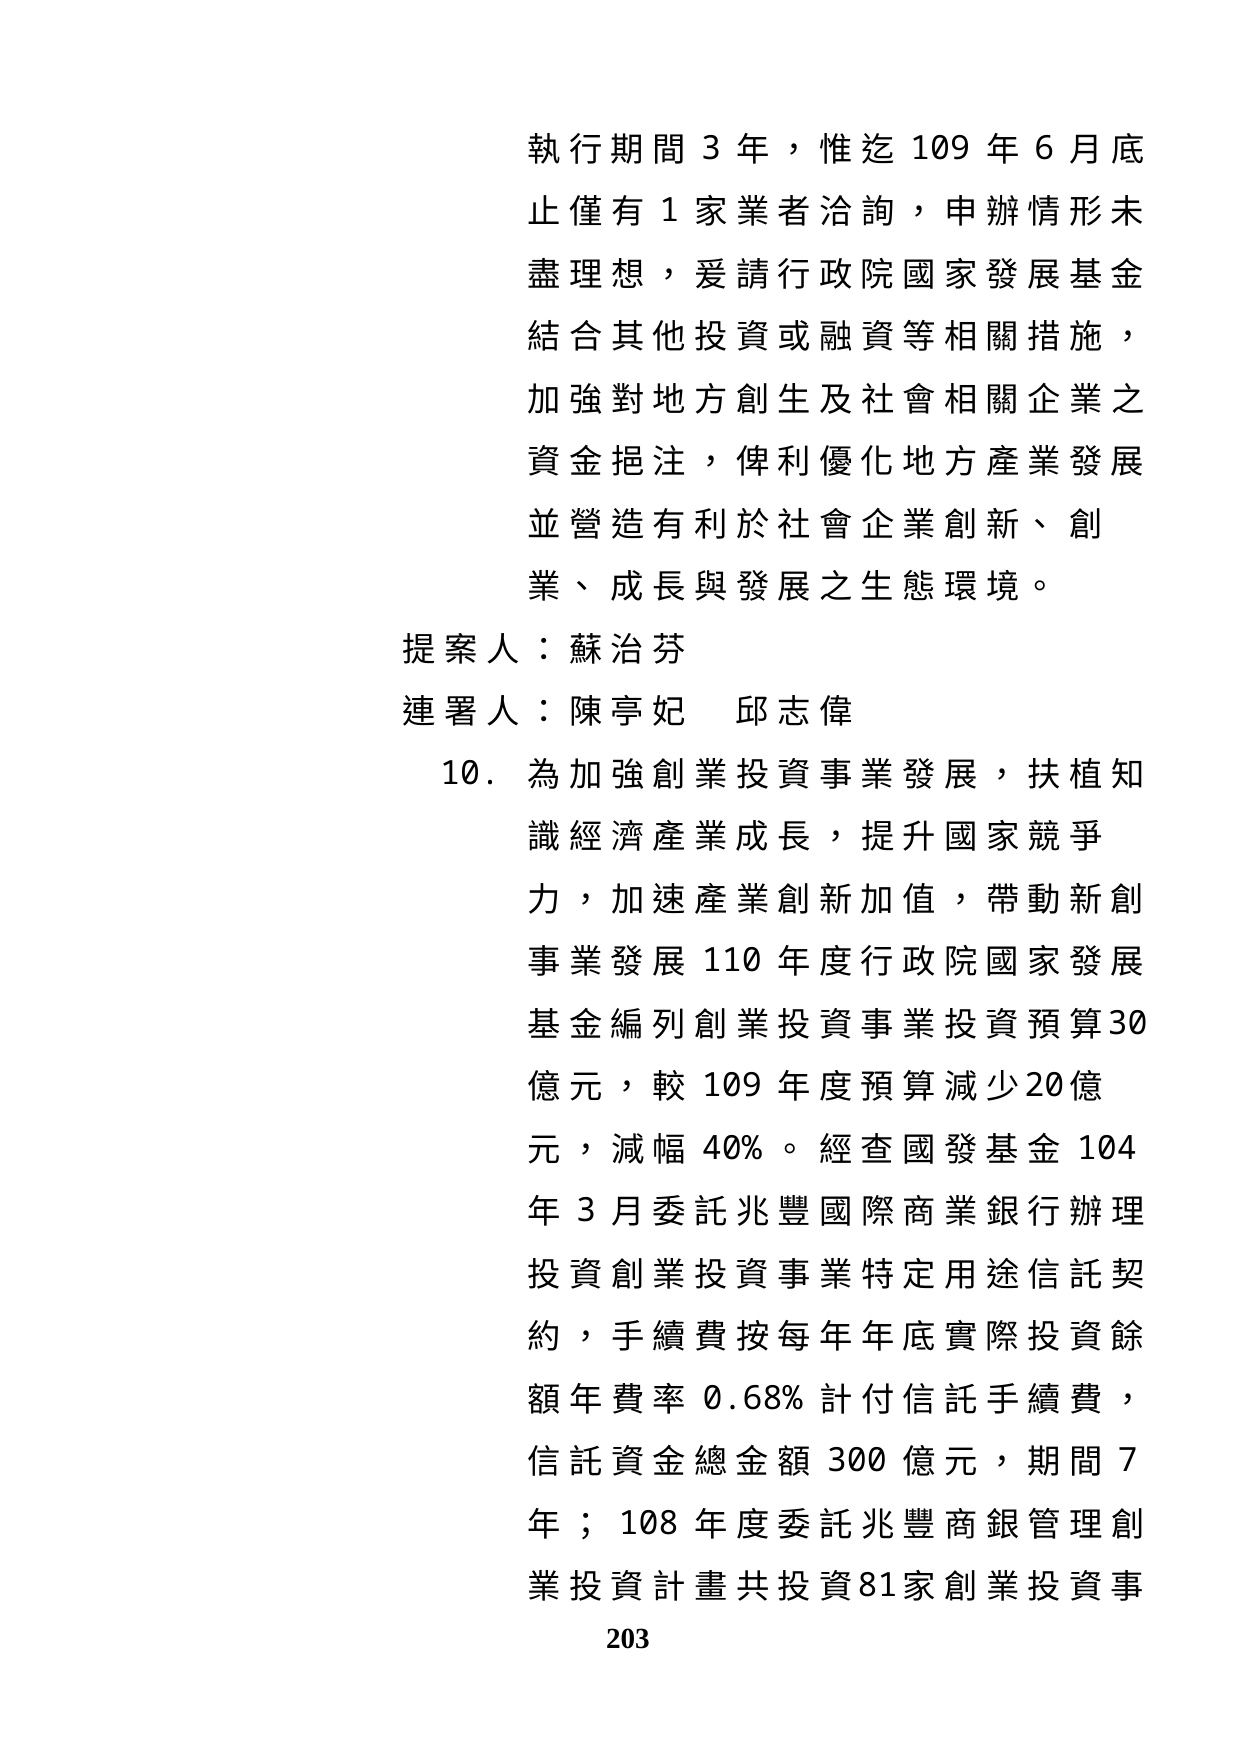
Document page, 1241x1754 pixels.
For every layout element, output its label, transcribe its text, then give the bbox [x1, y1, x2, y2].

text 提案人：蘇治芬 [384, 605, 1044, 667]
text 連署人：陳亭妃 邱志偉 [384, 667, 1044, 730]
list 執行期間3年，惟迄109年6月底止僅有1家業者洽詢，申辦情形未盡理想，爰請行政院國家發展基金結合其他投資或融資等相關措施，加強對地方創生及社會相關企業之資金挹注，俾利優化地方產業發展並營造有利於社會企業創新、創業、成長與發展之生態環境。 [434, 105, 1148, 605]
list 為加強創業投資事業發展，扶植知識經濟產業成長，提升國家競爭力，加速產業創新加值，帶動新創事業發展110年度行政院國家發展基金編列創業投資事業投資預算30億元，較109年度預算減少20億元，減幅40%。經查國發基金104年3月委託兆豐國際商業銀行辦理投資創業投資事業特定用途信託契約，手續費按每年年底實際投資餘額年費率0.68%計付信託手續費，信託資金總金額300億元，期間7年；108年度委託兆豐商銀管理創業投資計畫共投資81家創業投資事 [408, 730, 1148, 1605]
